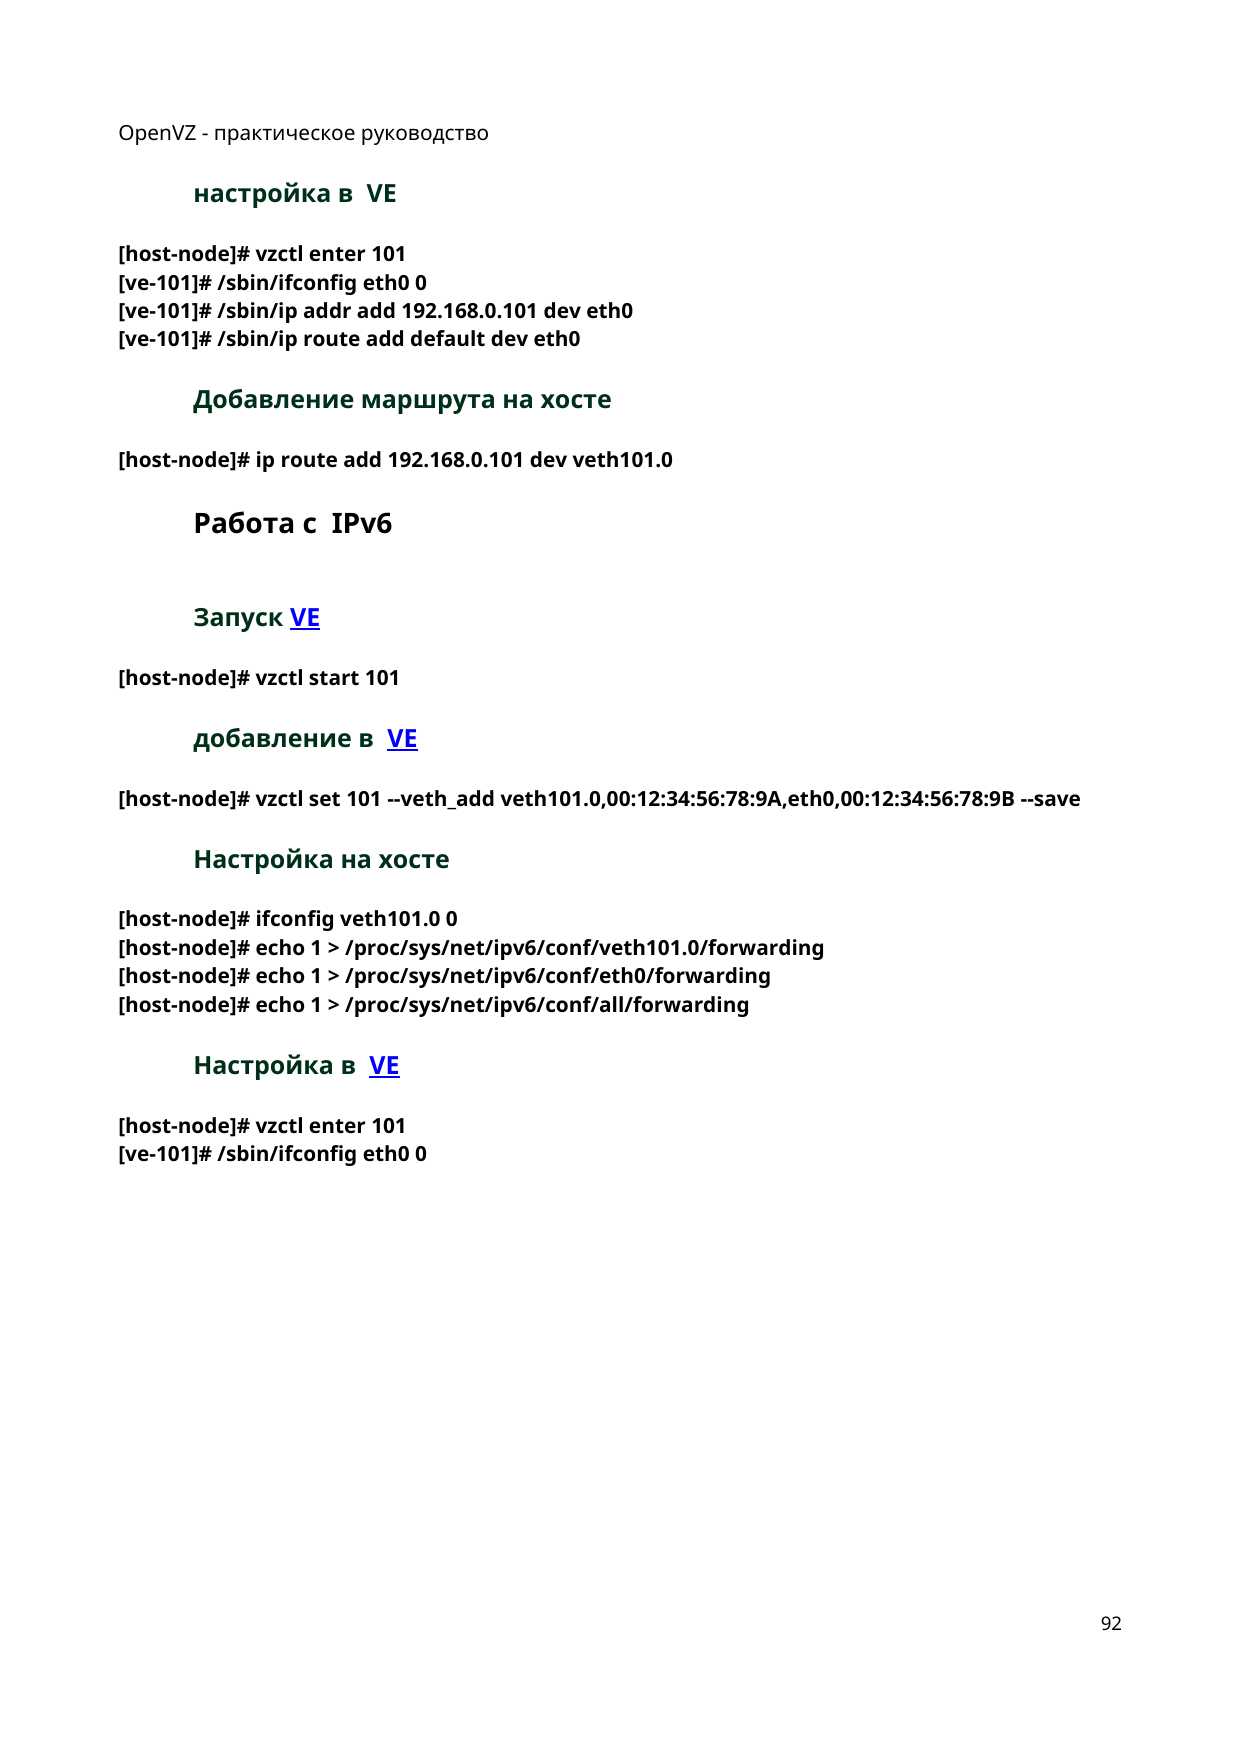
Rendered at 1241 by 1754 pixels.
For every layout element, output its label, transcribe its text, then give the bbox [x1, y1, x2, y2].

text [host-node]# ifconfig veth101.0 0 [118, 904, 1122, 933]
text [host-node]# echo 1 > /proc/sys/net/ipv6/conf/eth0/forwarding [118, 961, 1122, 990]
text [host-node]# echo 1 > /proc/sys/net/ipv6/conf/all/forwarding [118, 990, 1122, 1018]
text [host-node]# vzctl start 101 [118, 663, 1122, 691]
text [ve-101]# /sbin/ip addr add 192.168.0.101 dev eth0 [118, 296, 1122, 324]
text [ve-101]# /sbin/ifconfig eth0 0 [118, 268, 1122, 296]
subtitle добавление в VE [118, 721, 1122, 754]
text [host-node]# echo 1 > /proc/sys/net/ipv6/conf/veth101.0/forwarding [118, 933, 1122, 961]
text [host-node]# vzctl enter 101 [118, 239, 1122, 268]
subtitle Добавление маршрута на хосте [118, 382, 1122, 416]
subtitle Настройка на хосте [118, 841, 1122, 875]
subtitle Запуск VE [118, 600, 1122, 634]
text [host-node]# ip route add 192.168.0.101 dev veth101.0 [118, 445, 1122, 474]
text [host-node]# vzctl enter 101 [118, 1111, 1122, 1139]
text [host-node]# vzctl set 101 --veth_add veth101.0,00:12:34:56:78:9A,eth0,00:12:34:56:78:9B --save [118, 784, 1122, 812]
subtitle Работа с IPv6 [118, 503, 1122, 541]
subtitle Настройка в VE [118, 1047, 1122, 1082]
text [ve-101]# /sbin/ifconfig eth0 0 [118, 1139, 1122, 1168]
subtitle настройка в VE [118, 176, 1122, 210]
text [ve-101]# /sbin/ip route add default dev eth0 [118, 324, 1122, 353]
